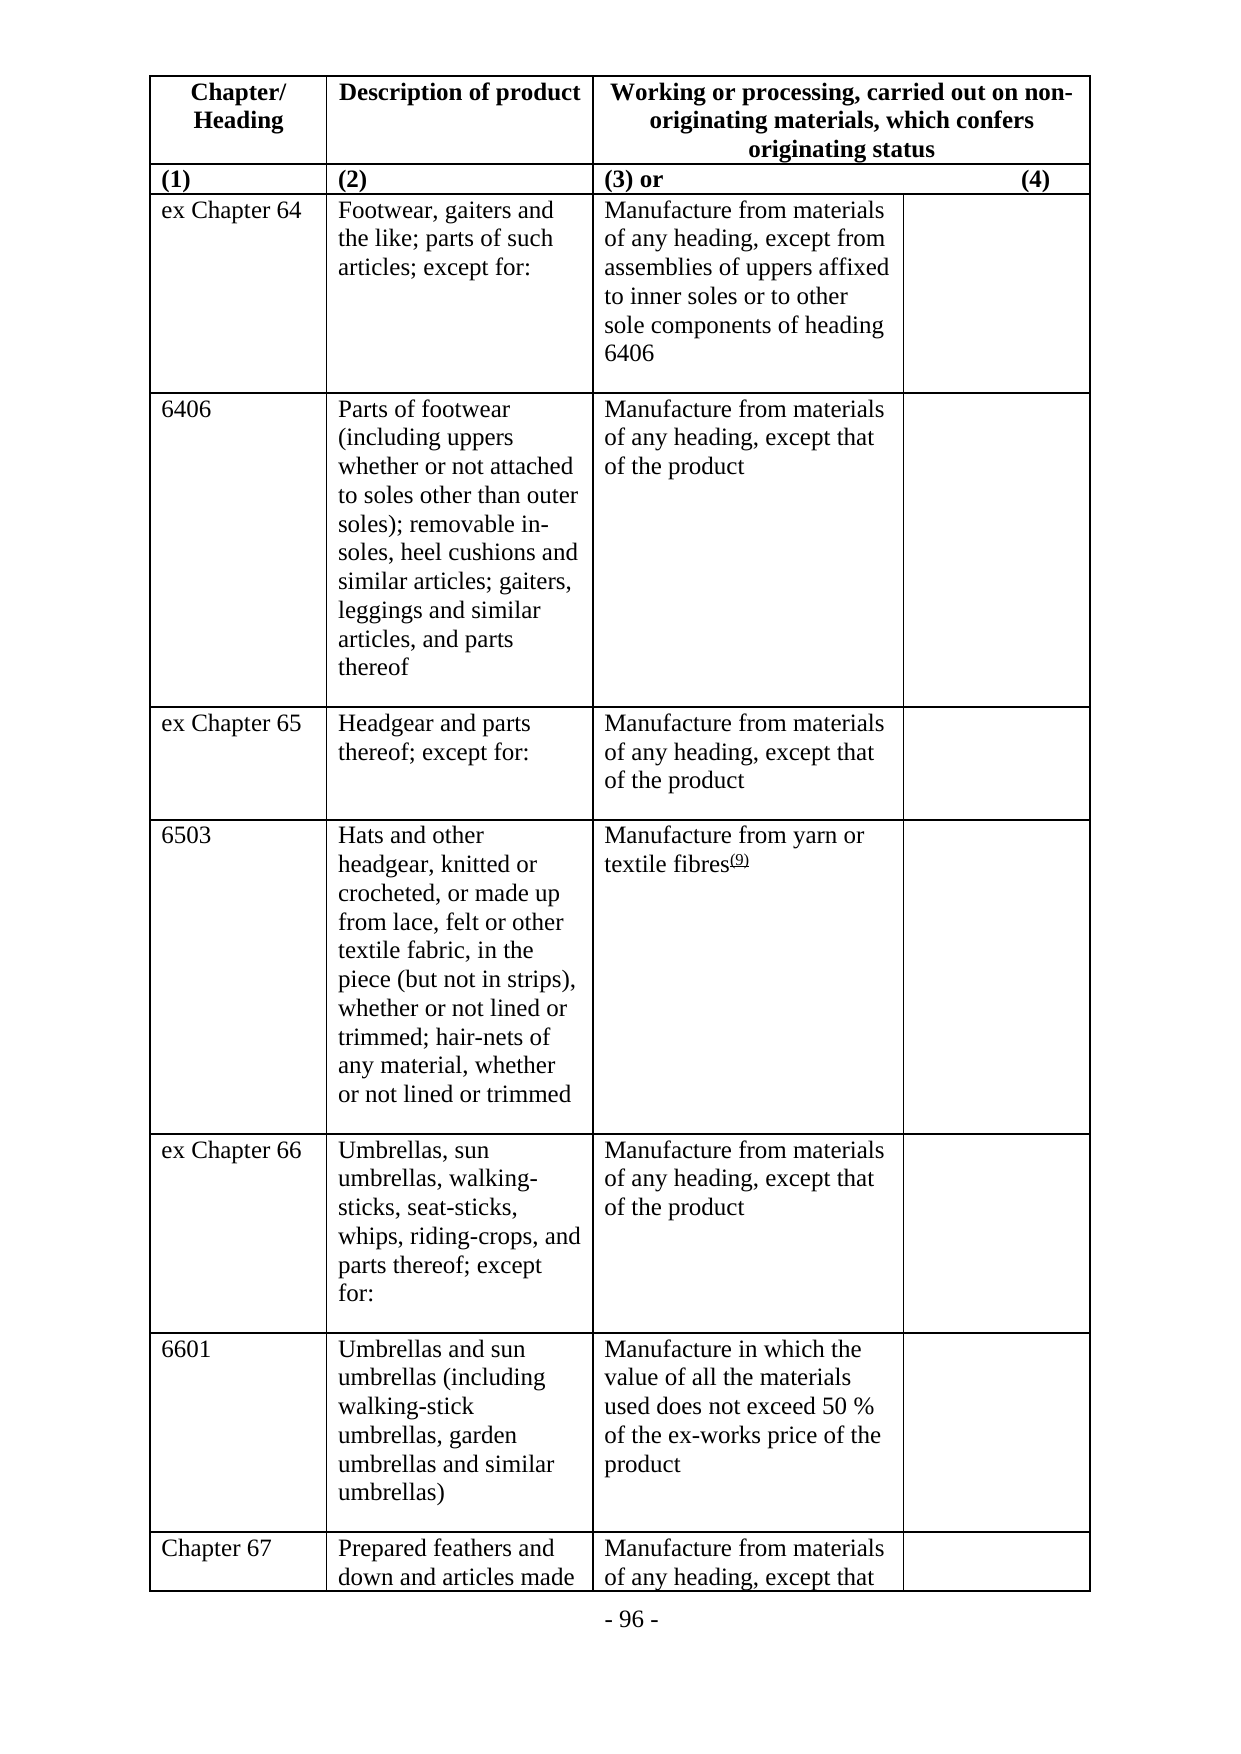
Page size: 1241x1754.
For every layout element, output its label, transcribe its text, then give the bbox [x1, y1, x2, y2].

table_cell [904, 195, 1089, 392]
table_cell [904, 1334, 1089, 1531]
table_cell Manufacture from yarn or textile fibres(9) [594, 821, 903, 1133]
table_cell (1) [151, 165, 326, 193]
table_cell Umbrellas, sun umbrellas, walking-sticks, seat-sticks, whips, riding-crops, and parts thereof; except for: [327, 1135, 592, 1332]
table_cell Manufacture from materials of any heading, except that [594, 1533, 903, 1590]
table_cell 6601 [151, 1334, 326, 1531]
table_cell (3) or (4) [594, 165, 1089, 193]
table_cell ex Chapter 65 [151, 708, 326, 819]
table_cell Manufacture from materials of any heading, except that of the product [594, 1135, 903, 1332]
table_cell Manufacture from materials of any heading, except that of the product [594, 708, 903, 819]
table_cell [904, 1135, 1089, 1332]
table_cell [904, 708, 1089, 819]
table_cell Umbrellas and sun umbrellas (including walking-stick umbrellas, garden umbrellas and similar umbrellas) [327, 1334, 592, 1531]
table_header Description of product [327, 77, 592, 163]
table_cell [904, 1533, 1089, 1590]
table_cell [904, 394, 1089, 706]
table_cell Parts of footwear (including uppers whether or not attached to soles other than outer soles); removable in-soles, heel cushions and similar articles; gaiters, leggings and similar articles, and parts thereof [327, 394, 592, 706]
table_cell 6503 [151, 821, 326, 1133]
table_cell Manufacture in which the value of all the materials used does not exceed 50 % of the ex-works price of the product [594, 1334, 903, 1531]
table_cell 6406 [151, 394, 326, 706]
table_cell Manufacture from materials of any heading, except that of the product [594, 394, 903, 706]
table_cell Manufacture from materials of any heading, except from assemblies of uppers affixed to inner soles or to other sole components of heading 6406 [594, 195, 903, 392]
table_cell Hats and other headgear, knitted or crocheted, or made up from lace, felt or other textile fabric, in the piece (but not in strips), whether or not lined or trimmed; hair-nets of any material, whether or not lined or trimmed [327, 821, 592, 1133]
table_cell Prepared feathers and down and articles made [327, 1533, 592, 1590]
table_header Chapter/Heading [151, 77, 326, 163]
table_cell Chapter 67 [151, 1533, 326, 1590]
table_header Working or processing, carried out on non-originating materials, which confers originating status [594, 77, 1089, 163]
table_cell [904, 821, 1089, 1133]
table_cell Footwear, gaiters and the like; parts of such articles; except for: [327, 195, 592, 392]
table_cell ex Chapter 64 [151, 195, 326, 392]
table_cell Headgear and parts thereof; except for: [327, 708, 592, 819]
table_cell (2) [327, 165, 592, 193]
table_cell ex Chapter 66 [151, 1135, 326, 1332]
